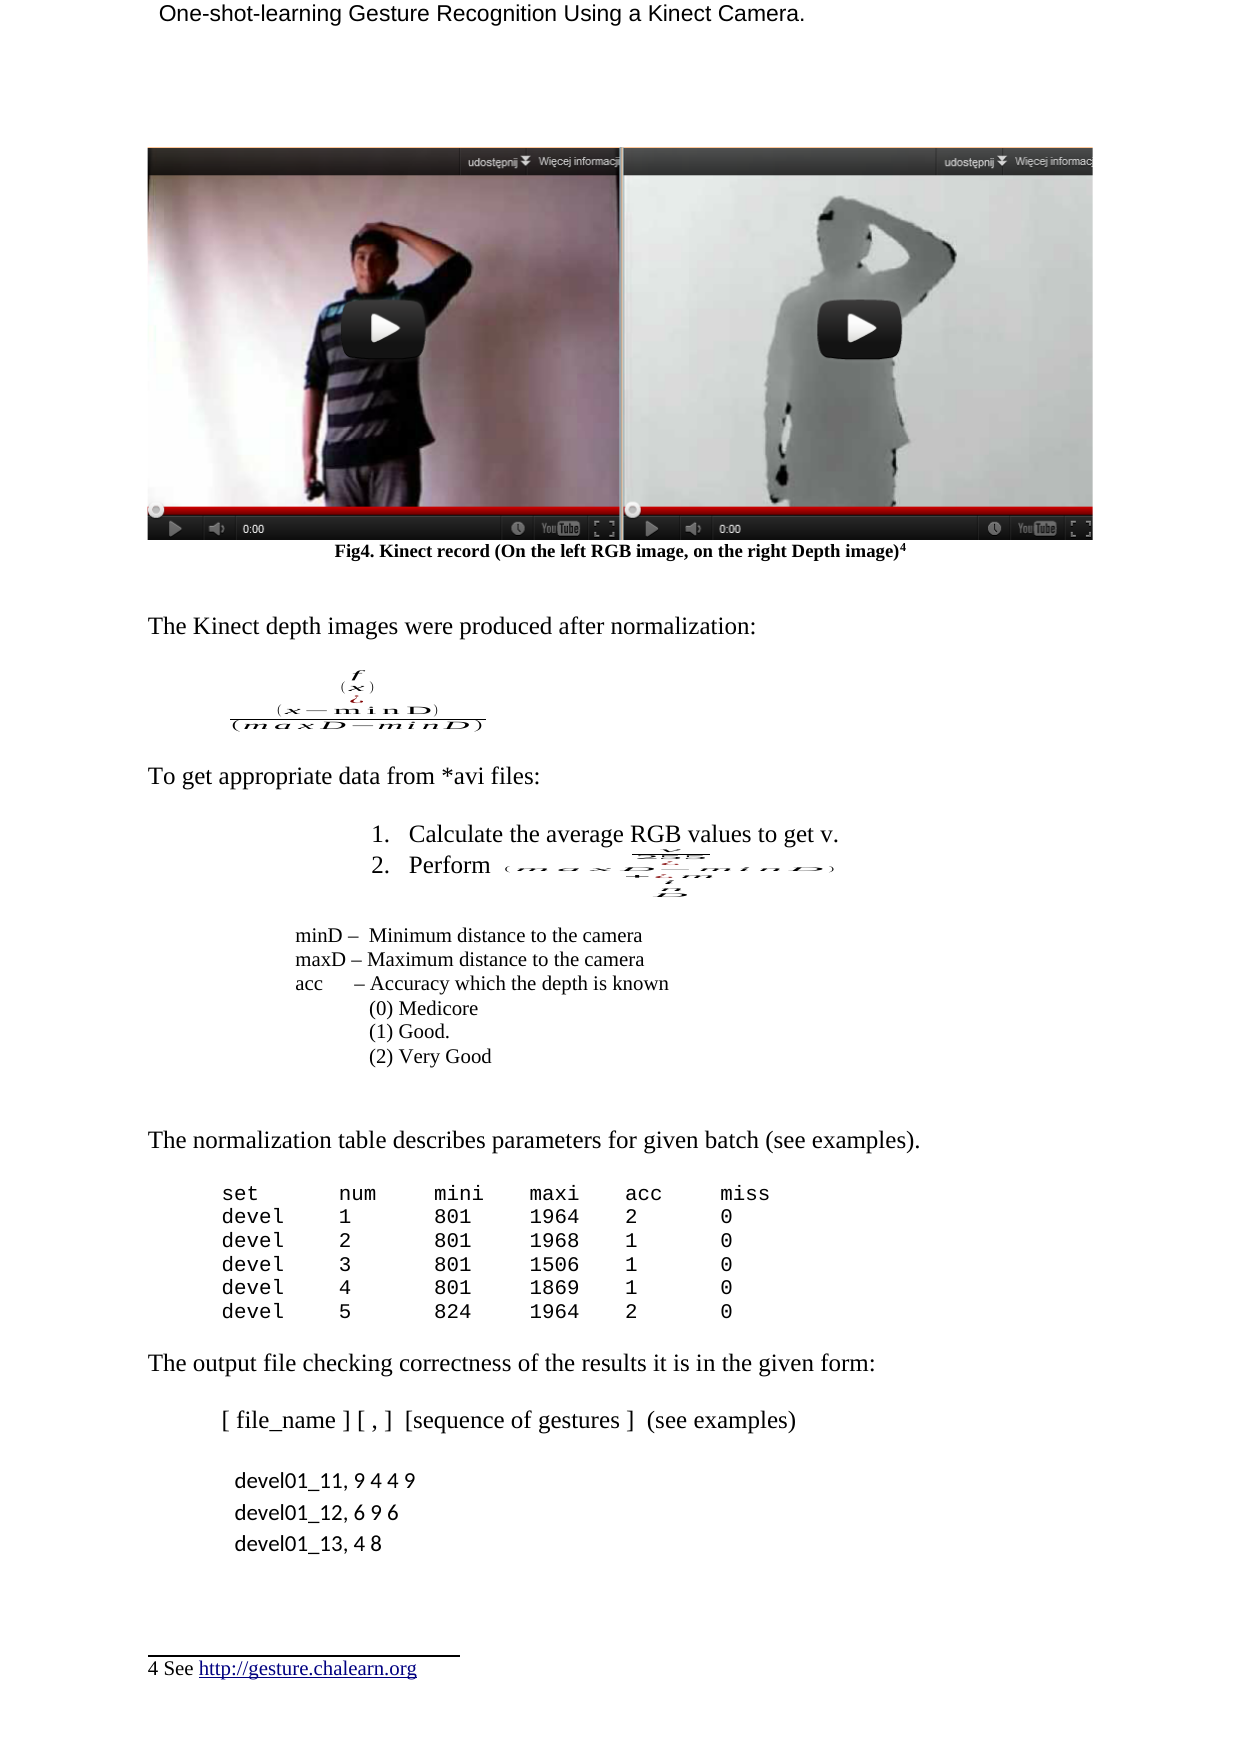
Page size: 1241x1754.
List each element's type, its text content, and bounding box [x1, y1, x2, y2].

text The Kinect depth images were produced after normalization: [148, 611, 1093, 640]
text set num mini maxi acc miss [221, 1183, 1093, 1206]
list Calculate the average RGB values to get v. [371, 819, 1093, 848]
text (1) Good. [295, 1019, 1093, 1043]
text Fig4. Kinect record (On the left RGB image, on the right Depth image) [148, 540, 1093, 561]
list Perform [371, 848, 1093, 899]
table_header devel01_11, 9 4 4 9 [227, 1463, 427, 1494]
text devel 5 824 1964 2 0 [221, 1301, 1093, 1324]
table_cell devel01_13, 4 8 [227, 1526, 427, 1557]
text acc – Accuracy which the depth is known [221, 971, 1093, 995]
text devel 4 801 1869 1 0 [221, 1277, 1093, 1301]
text devel 1 801 1964 2 0 [221, 1206, 1093, 1230]
text devel 2 801 1968 1 0 [221, 1230, 1093, 1253]
text devel 3 801 1506 1 0 [221, 1253, 1093, 1277]
text maxD – Maximum distance to the camera [148, 947, 1093, 971]
text (0) Medicore [295, 995, 1093, 1019]
text The normalization table describes parameters for given batch (see examples). [148, 1125, 1093, 1154]
text minD – Minimum distance to the camera [148, 923, 1093, 947]
text To get appropriate data from *avi files: [148, 761, 1093, 790]
text [ file_name ] [ , ] [sequence of gestures ] (see examples) [221, 1406, 1093, 1434]
table_cell devel01_12, 6 9 6 [227, 1494, 427, 1526]
text See http://gesture.chalearn.org [148, 1656, 1093, 1680]
text (2) Very Good [295, 1043, 1093, 1068]
text The output file checking correctness of the results it is in the given form: [148, 1348, 1093, 1377]
